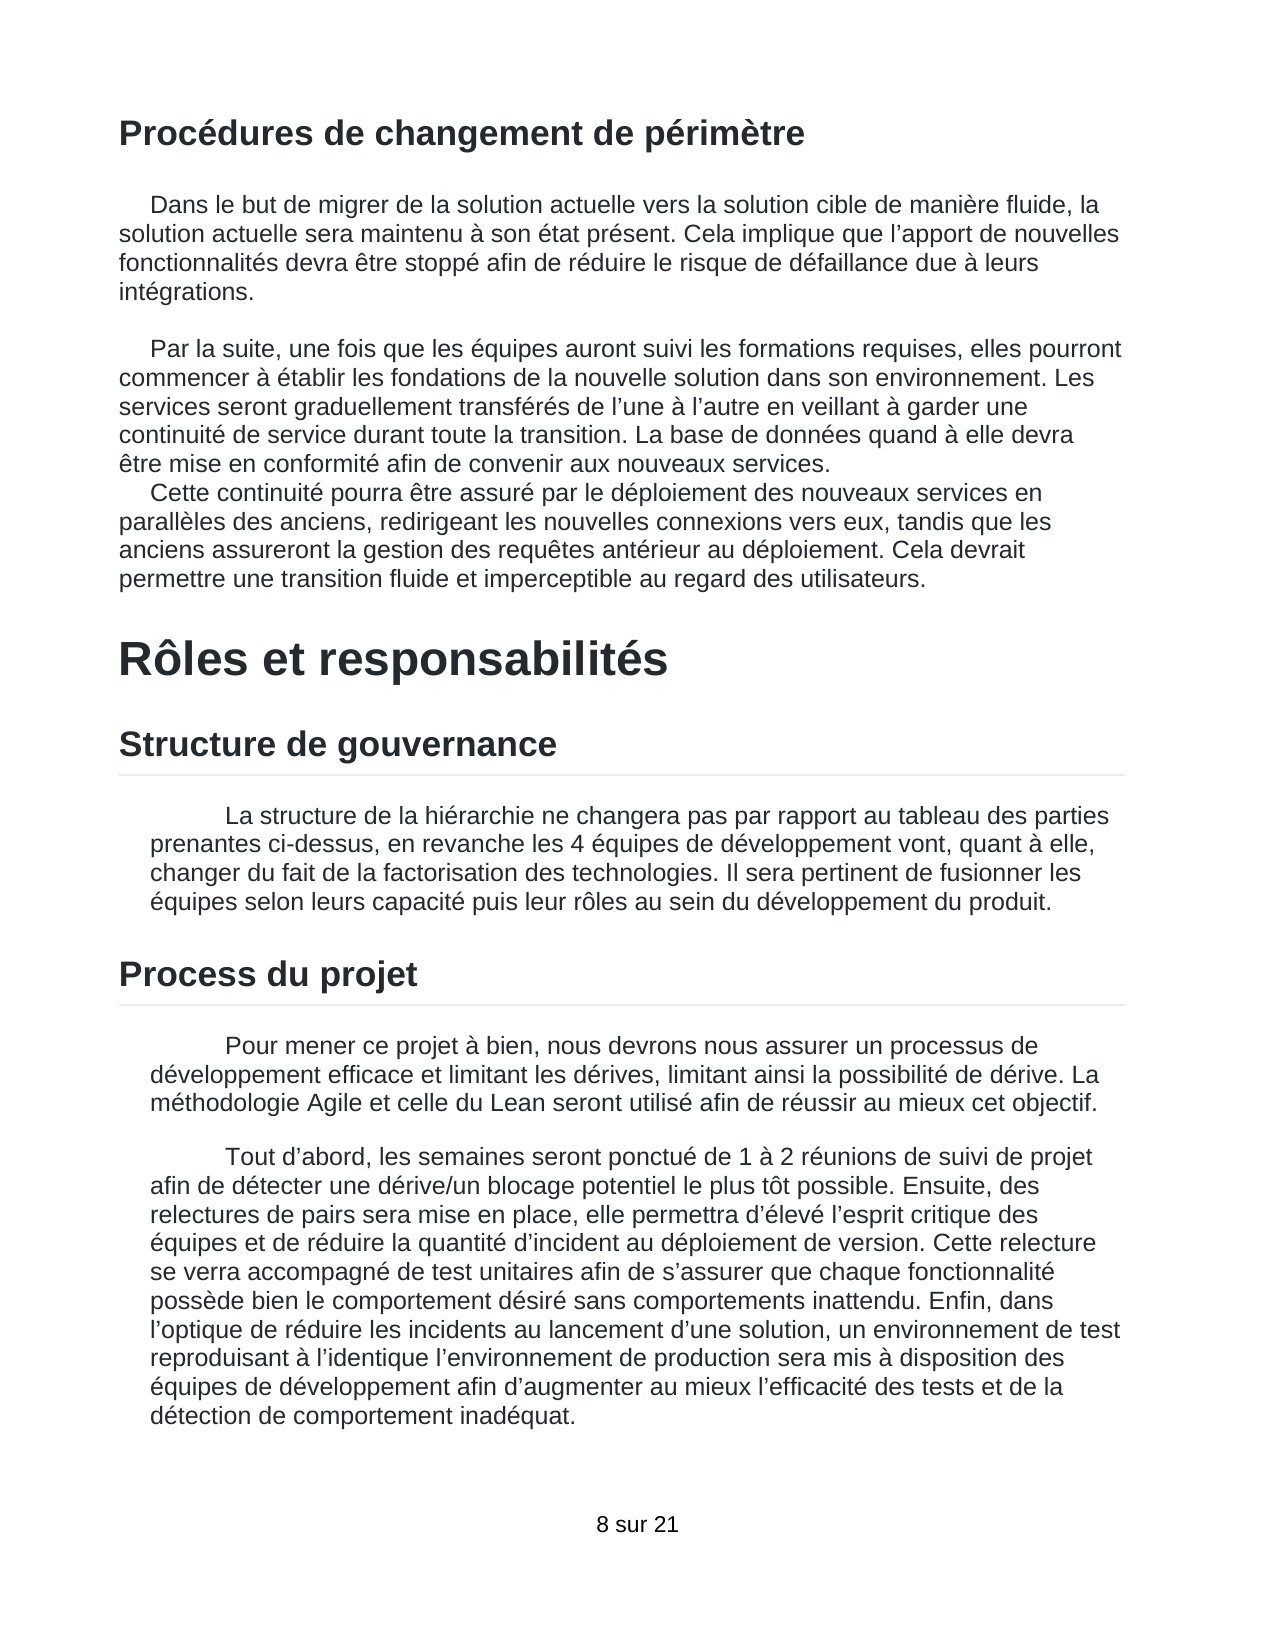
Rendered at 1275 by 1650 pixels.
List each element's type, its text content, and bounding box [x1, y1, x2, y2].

text Rôles et responsabilités [119, 630, 1125, 686]
text Pour mener ce projet à bien, nous devrons nous assurer un processus de développement efficace et limitant les dérives, limitant ainsi la possibilité de dérive. La méthodologie Agile et celle du Lean seront utilisé afin de réussir au mieux cet objectif. [150, 1031, 1125, 1117]
subtitle Structure de gouvernance [119, 723, 1125, 774]
subtitle Process du projet [119, 953, 1125, 1004]
text Dans le but de migrer de la solution actuelle vers la solution cible de manière fluide, la solution actuelle sera maintenu à son état présent. Cela implique que l’apport de nouvelles fonctionnalités devra être stoppé afin de réduire le risque de défaillance due à leurs intégrations. Par la suite, une fois que les équipes auront suivi les formations requises, elles pourront commencer à établir les fondations de la nouvelle solution dans son environnement. Les services seront graduellement transférés de l’une à l’autre en veillant à garder une continuité de service durant toute la transition. La base de données quand à elle devra être mise en conformité afin de convenir aux nouveaux services. Cette continuité pourra être assuré par le déploiement des nouveaux services en parallèles des anciens, redirigeant les nouvelles connexions vers eux, tandis que les anciens assureront la gestion des requêtes antérieur au déploiement. Cela devrait permettre une transition fluide et imperceptible au regard des utilisateurs. [119, 190, 1125, 593]
text La structure de la hiérarchie ne changera pas par rapport au tableau des parties prenantes ci-dessus, en revanche les 4 équipes de développement vont, quant à elle, changer du fait de la factorisation des technologies. Il sera pertinent de fusionner les équipes selon leurs capacité puis leur rôles au sein du développement du produit. [150, 801, 1125, 916]
text Tout d’abord, les semaines seront ponctué de 1 à 2 réunions de suivi de projet afin de détecter une dérive/un blocage potentiel le plus tôt possible. Ensuite, des relectures de pairs sera mise en place, elle permettra d’élevé l’esprit critique des équipes et de réduire la quantité d’incident au déploiement de version. Cette relecture se verra accompagné de test unitaires afin de s’assurer que chaque fonctionnalité possède bien le comportement désiré sans comportements inattendu. Enfin, dans l’optique de réduire les incidents au lancement d’une solution, un environnement de test reproduisant à l’identique l’environnement de production sera mis à disposition des équipes de développement afin d’augmenter au mieux l’efficacité des tests et de la détection de comportement inadéquat. [150, 1142, 1125, 1430]
subtitle Procédures de changement de périmètre [119, 112, 1125, 153]
